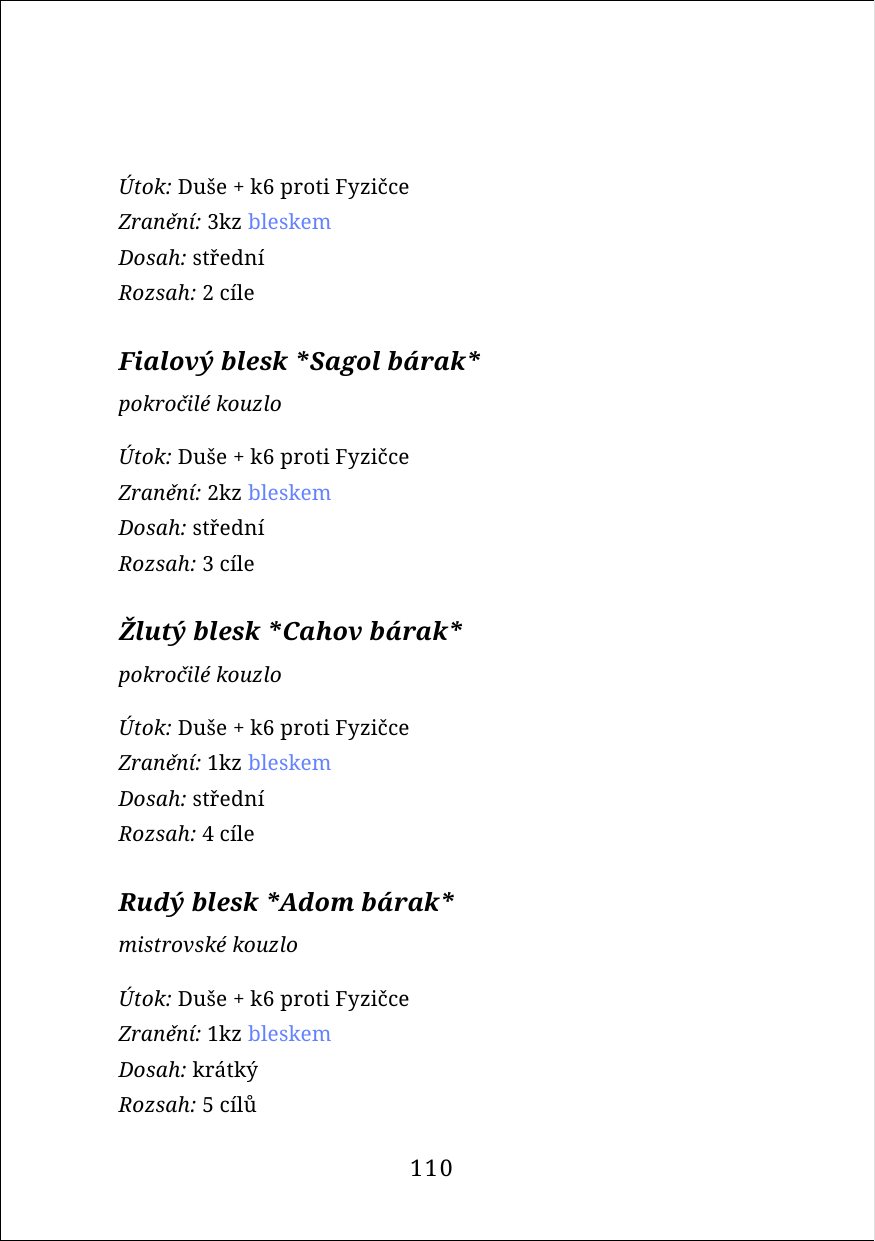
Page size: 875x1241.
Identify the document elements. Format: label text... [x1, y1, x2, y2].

text Útok: Duše + k6 proti Fyzičce Zranění: 1kz bleskem Dosah: krátký Rozsah: 5 cílů [118, 984, 756, 1119]
text mistrovské kouzlo [118, 930, 756, 959]
subtitle Rudý blesk *Adom bárak* [118, 884, 756, 919]
subtitle Žlutý blesk *Cahov bárak* [118, 614, 756, 648]
text Útok: Duše + k6 proti Fyzičce Zranění: 2kz bleskem Dosah: střední Rozsah: 3 cíle [118, 442, 756, 577]
text pokročilé kouzlo [118, 660, 756, 688]
text Útok: Duše + k6 proti Fyzičce Zranění: 3kz bleskem Dosah: střední Rozsah: 2 cíle [118, 172, 756, 307]
text Útok: Duše + k6 proti Fyzičce Zranění: 1kz bleskem Dosah: střední Rozsah: 4 cíle [118, 713, 756, 848]
subtitle Fialový blesk *Sagol bárak* [118, 343, 756, 377]
text pokročilé kouzlo [118, 389, 756, 418]
